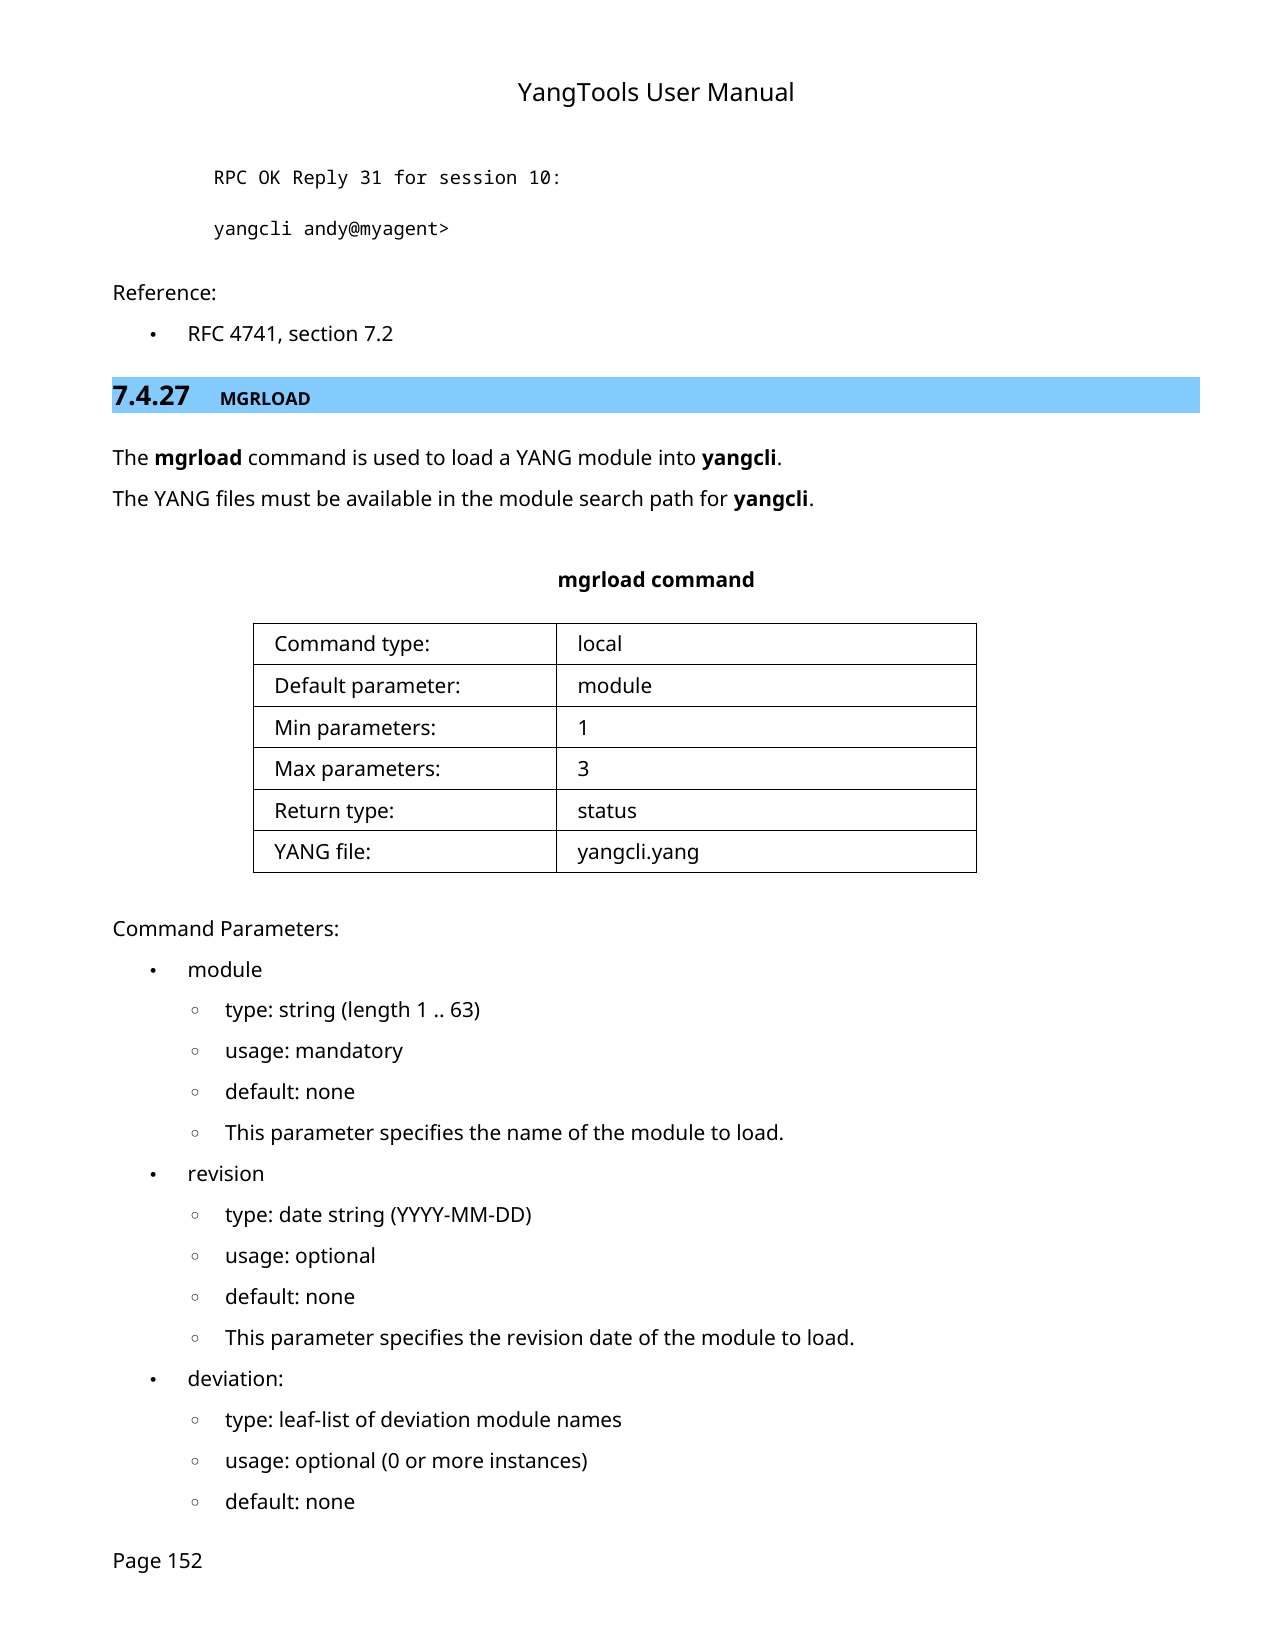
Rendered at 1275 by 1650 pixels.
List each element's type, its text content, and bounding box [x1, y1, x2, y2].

list default: none [187, 1077, 1200, 1106]
table_cell Min parameters: [254, 707, 556, 747]
list deviation: [150, 1364, 1200, 1392]
table_header local [557, 624, 976, 664]
list RFC 4741, section 7.2 [150, 319, 1200, 347]
table_cell Max parameters: [254, 748, 556, 789]
list This parameter specifies the revision date of the module to load. [187, 1323, 1200, 1352]
table_cell 3 [557, 748, 976, 789]
list default: none [187, 1487, 1200, 1515]
text RPC OK Reply 31 for session 10: yangcli andy@myagent> [139, 138, 1200, 266]
table_cell status [557, 790, 976, 830]
list type: string (length 1 .. 63) [187, 996, 1200, 1024]
text The mgrload command is used to load a YANG module into yangcli. [112, 443, 1200, 471]
table_cell module [557, 665, 976, 706]
list type: leaf-list of deviation module names [187, 1405, 1200, 1433]
table_cell yangcli.yang [557, 831, 976, 872]
list module [150, 955, 1200, 983]
table_cell YANG file: [254, 831, 556, 872]
list usage: optional [187, 1241, 1200, 1270]
table_header Command type: [254, 624, 556, 664]
table_cell 1 [557, 707, 976, 747]
list revision [150, 1159, 1200, 1188]
text Reference: [112, 278, 1200, 307]
list usage: optional (0 or more instances) [187, 1446, 1200, 1474]
table_cell Return type: [254, 790, 556, 830]
list type: date string (YYYY-MM-DD) [187, 1200, 1200, 1229]
list default: none [187, 1282, 1200, 1311]
text The YANG files must be available in the module search path for yangcli. [112, 484, 1200, 512]
subtitle mgrload command [127, 566, 1185, 594]
list usage: mandatory [187, 1037, 1200, 1065]
subtitle mgrload [112, 377, 1200, 413]
table_cell Default parameter: [254, 665, 556, 706]
text Command Parameters: [112, 914, 1200, 942]
list This parameter specifies the name of the module to load. [187, 1118, 1200, 1147]
